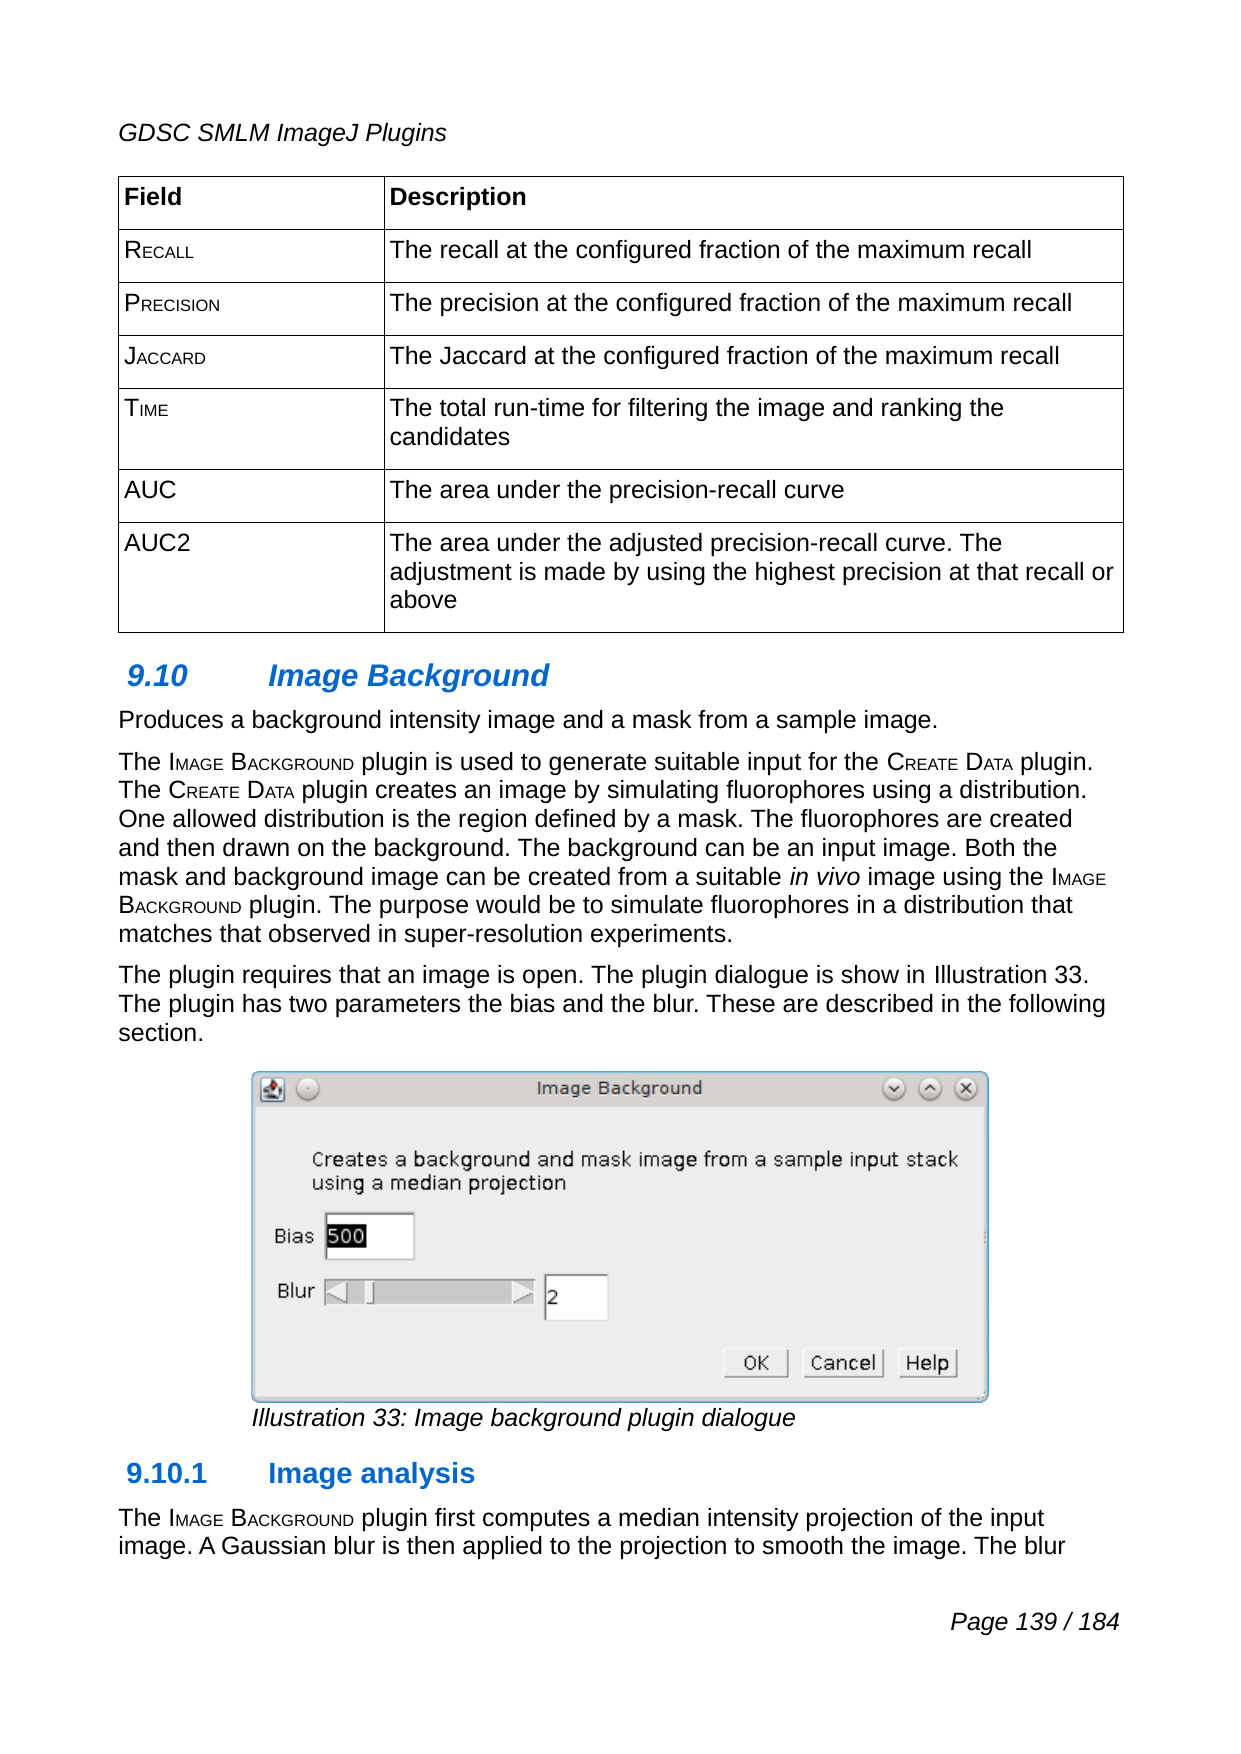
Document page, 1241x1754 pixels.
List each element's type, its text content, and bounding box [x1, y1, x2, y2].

table_cell AUC2 [119, 523, 384, 632]
text Produces a background intensity image and a mask from a sample image. [118, 706, 1122, 734]
table_cell Precision [119, 283, 384, 335]
table_cell Time [119, 389, 384, 469]
subtitle Image Background [118, 657, 1122, 693]
table_cell AUC [119, 470, 384, 522]
subtitle Image analysis [118, 1457, 1122, 1490]
text The Image Background plugin first computes a median intensity projection of the input image. A Gaussian blur is then applied to the projection to smooth the image. The blur [118, 1503, 1122, 1560]
text The plugin requires that an image is open. The plugin dialogue is show in Illustration 33. The plugin has two parameters the bias and the blur. These are described in the following section. [118, 961, 1122, 1047]
text The Image Background plugin is used to generate suitable input for the Create Data plugin. The Create Data plugin creates an image by simulating fluorophores using a distribution. One allowed distribution is the region defined by a mask. The fluorophores are created and then drawn on the background. The background can be an input image. Both the mask and background image can be created from a suitable in vivo image using the Image Background plugin. The purpose would be to simulate fluorophores in a distribution that matches that observed in super-resolution experiments. [118, 747, 1122, 948]
table_cell Jaccard [119, 336, 384, 388]
table_header Field [119, 177, 384, 229]
table_cell The precision at the configured fraction of the maximum recall [385, 283, 1123, 335]
table_cell Recall [119, 230, 384, 282]
table_cell The recall at the configured fraction of the maximum recall [385, 230, 1123, 282]
text Illustration 33: Image background plugin dialogue [251, 1403, 989, 1432]
table_cell The total run-time for filtering the image and ranking the candidates [385, 389, 1123, 469]
table_cell The Jaccard at the configured fraction of the maximum recall [385, 336, 1123, 388]
table_cell The area under the adjusted precision-recall curve. The adjustment is made by using the highest precision at that recall or above [385, 523, 1123, 632]
table_header Description [385, 177, 1123, 229]
table_cell The area under the precision-recall curve [385, 470, 1123, 522]
picture [251, 1071, 989, 1403]
